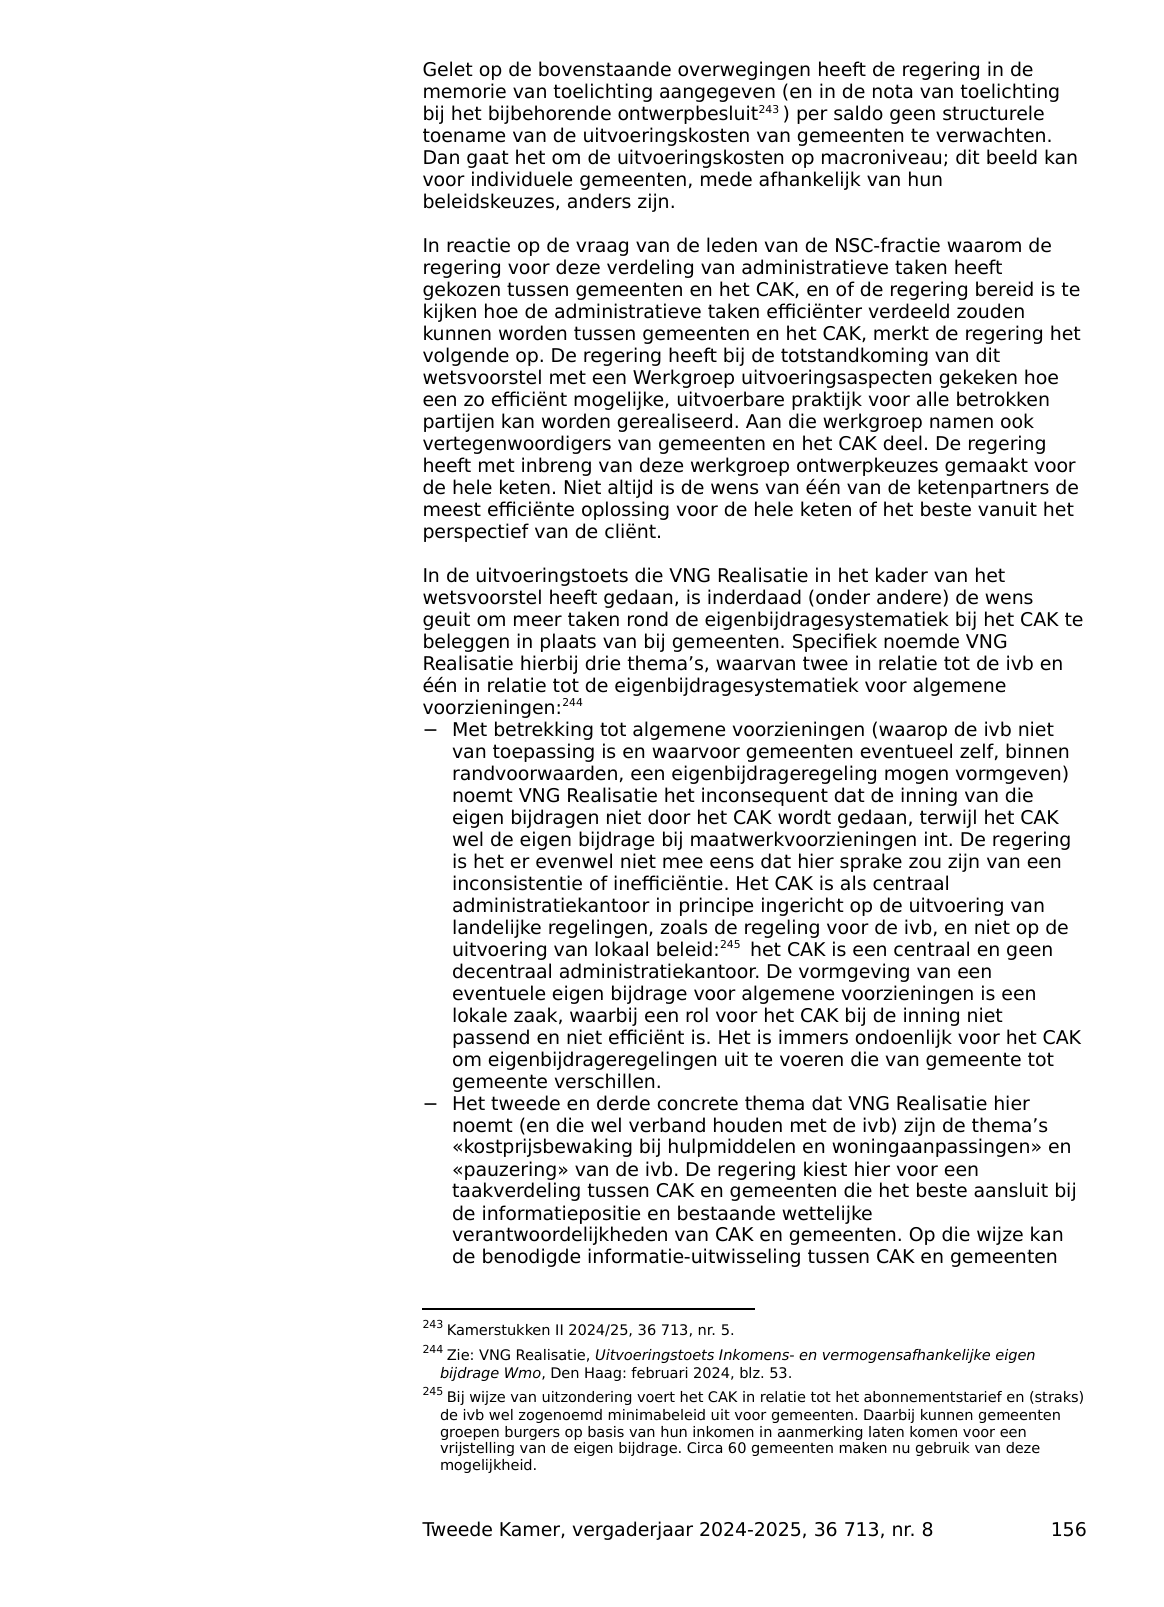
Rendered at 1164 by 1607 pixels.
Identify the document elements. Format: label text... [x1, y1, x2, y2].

text Bij wijze van uitzondering voert het CAK in relatie tot het abonnementstarief en (straks) de ivb wel zogenoemd minimabeleid uit voor gemeenten. Daarbij kunnen gemeenten groepen burgers op basis van hun inkomen in aanmerking laten komen voor een vrijstelling van de eigen bijdrage. Circa 60 gemeenten maken nu gebruik van deze mogelijkheid. [422, 1385, 1087, 1474]
text Gelet op de bovenstaande overwegingen heeft de regering in de memorie van toelichting aangegeven (en in de nota van toelichting bij het bijbehorende ontwerpbesluit) per saldo geen structurele toename van de uitvoeringskosten van gemeenten te verwachten. Dan gaat het om de uitvoeringskosten op macroniveau; dit beeld kan voor individuele gemeenten, mede afhankelijk van hun beleidskeuzes, anders zijn. [422, 59, 1087, 213]
text Kamerstukken II 2024/25, 36 713, nr. 5. [422, 1318, 1087, 1340]
text − Het tweede en derde concrete thema dat VNG Realisatie hier noemt (en die wel verband houden met de ivb) zijn de thema’s «kostprijsbewaking bij hulpmiddelen en woningaanpassingen» en «pauzering» van de ivb. De regering kiest hier voor een taakverdeling tussen CAK en gemeenten die het beste aansluit bij de informatiepositie en bestaande wettelijke verantwoordelijkheden van CAK en gemeenten. Op die wijze kan de benodigde informatie-uitwisseling tussen CAK en gemeenten [422, 1092, 1087, 1268]
text − Met betrekking tot algemene voorzieningen (waarop de ivb niet van toepassing is en waarvoor gemeenten eventueel zelf, binnen randvoorwaarden, een eigenbijdrageregeling mogen vormgeven) noemt VNG Realisatie het inconsequent dat de inning van die eigen bijdragen niet door het CAK wordt gedaan, terwijl het CAK wel de eigen bijdrage bij maatwerkvoorzieningen int. De regering is het er evenwel niet mee eens dat hier sprake zou zijn van een inconsistentie of inefficiëntie. Het CAK is als centraal administratiekantoor in principe ingericht op de uitvoering van landelijke regelingen, zoals de regeling voor de ivb, en niet op de uitvoering van lokaal beleid: het CAK is een centraal en geen decentraal administratiekantoor. De vormgeving van een eventuele eigen bijdrage voor algemene voorzieningen is een lokale zaak, waarbij een rol voor het CAK bij de inning niet passend en niet efficiënt is. Het is immers ondoenlijk voor het CAK om eigenbijdrageregelingen uit te voeren die van gemeente tot gemeente verschillen. [422, 719, 1087, 1092]
text In de uitvoeringstoets die VNG Realisatie in het kader van het wetsvoorstel heeft gedaan, is inderdaad (onder andere) de wens geuit om meer taken rond de eigenbijdragesystematiek bij het CAK te beleggen in plaats van bij gemeenten. Specifiek noemde VNG Realisatie hierbij drie thema’s, waarvan twee in relatie tot de ivb en één in relatie tot de eigenbijdragesystematiek voor algemene voorzieningen: [422, 565, 1087, 719]
text In reactie op de vraag van de leden van de NSC-fractie waarom de regering voor deze verdeling van administratieve taken heeft gekozen tussen gemeenten en het CAK, en of de regering bereid is te kijken hoe de administratieve taken efficiënter verdeeld zouden kunnen worden tussen gemeenten en het CAK, merkt de regering het volgende op. De regering heeft bij de totstandkoming van dit wetsvoorstel met een Werkgroep uitvoeringsaspecten gekeken hoe een zo efficiënt mogelijke, uitvoerbare praktijk voor alle betrokken partijen kan worden gerealiseerd. Aan die werkgroep namen ook vertegenwoordigers van gemeenten en het CAK deel. De regering heeft met inbreng van deze werkgroep ontwerpkeuzes gemaakt voor de hele keten. Niet altijd is de wens van één van de ketenpartners de meest efficiënte oplossing voor de hele keten of het beste vanuit het perspectief van de cliënt. [422, 235, 1087, 543]
text Zie: VNG Realisatie, Uitvoeringstoets Inkomens- en vermogensafhankelijke eigen bijdrage Wmo, Den Haag: februari 2024, blz. 53. [422, 1343, 1087, 1382]
